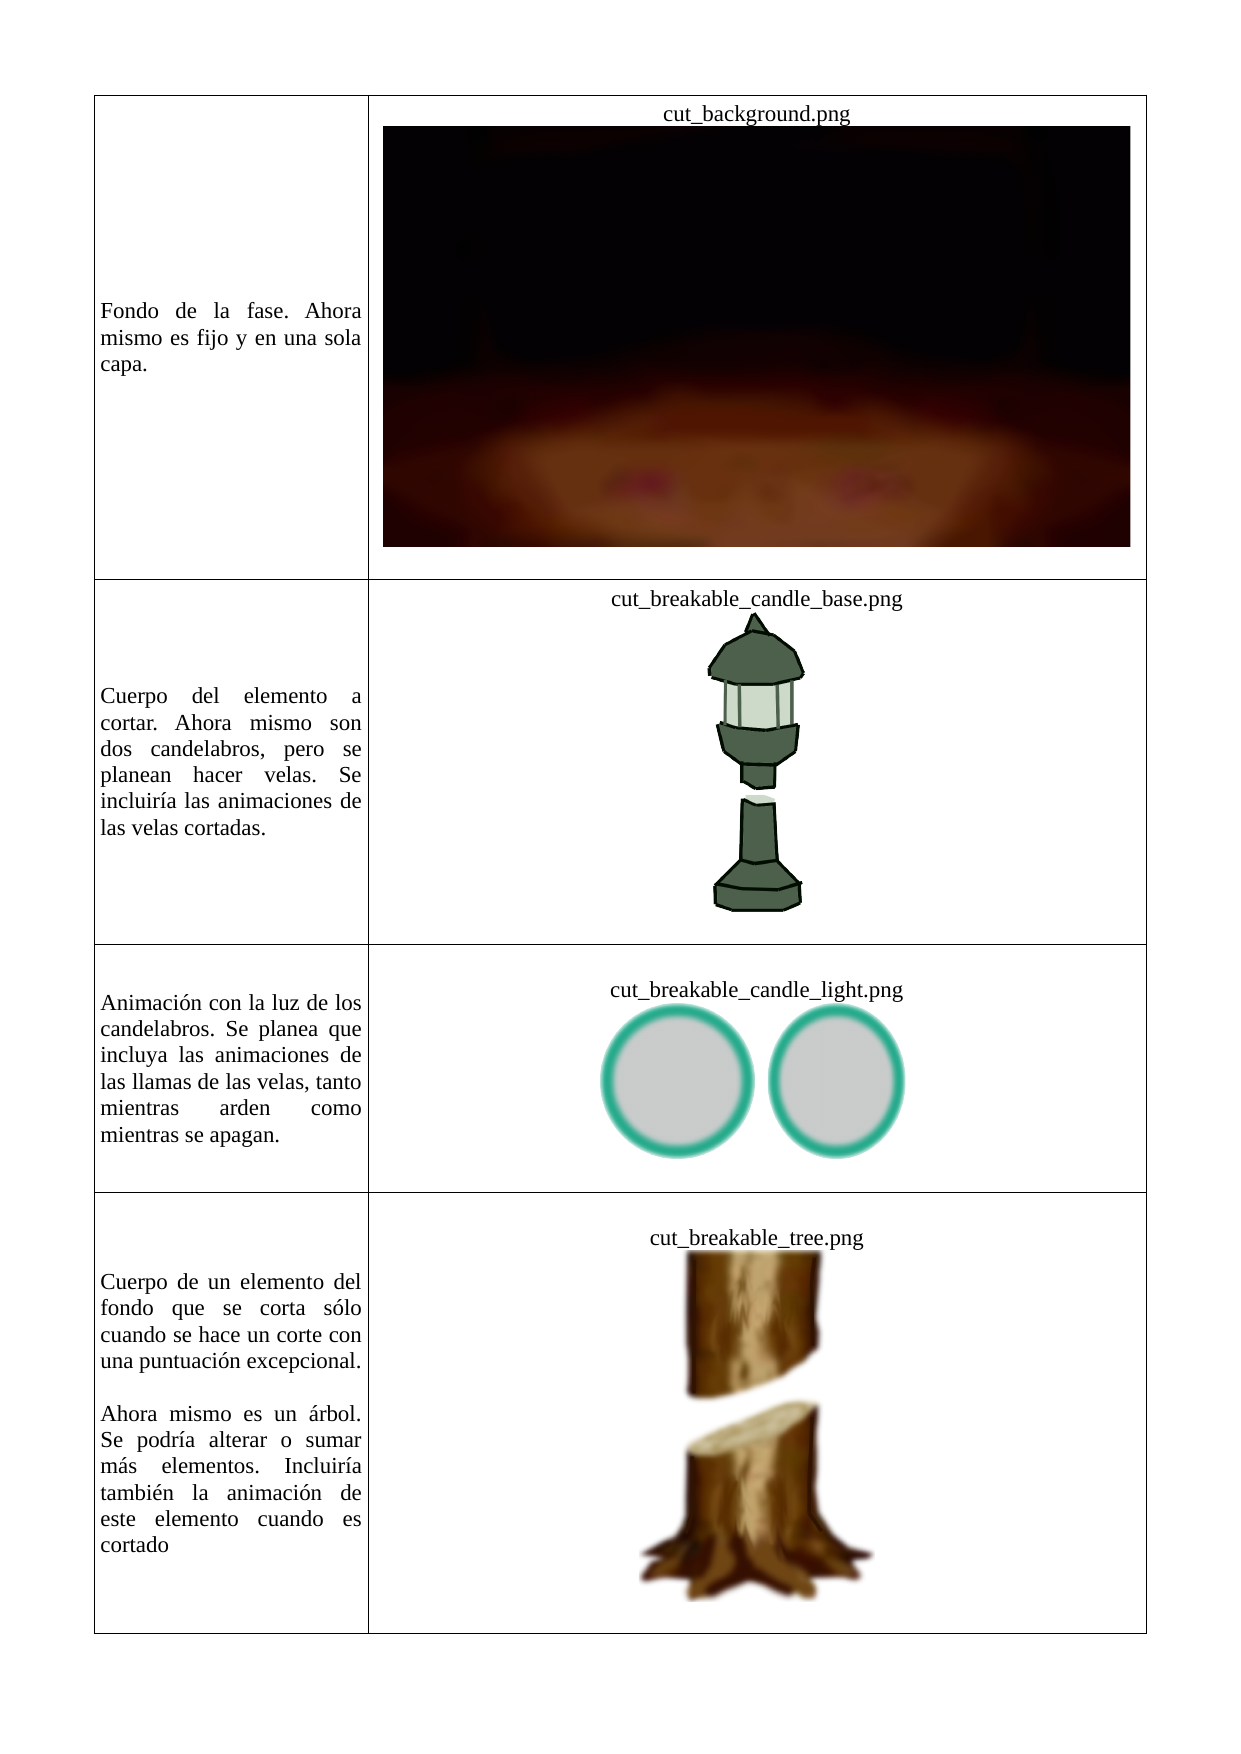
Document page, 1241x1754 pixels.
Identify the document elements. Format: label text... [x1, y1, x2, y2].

picture [383, 126, 1131, 547]
table_cell Animación con la luz de los candelabros. Se planea que incluya las animaciones de las llamas de las velas, tanto mientras arden como mientras se apagan. [95, 945, 368, 1192]
table_cell Cuerpo del elemento a cortar. Ahora mismo son dos candelabros, pero se planean hacer velas. Se incluiría las animaciones de las velas cortadas. [95, 580, 368, 943]
picture [598, 1002, 916, 1161]
table_cell cut_breakable_tree.png [369, 1193, 1146, 1633]
picture [702, 611, 811, 912]
table_cell cut_breakable_candle_light.png [369, 945, 1146, 1192]
table_cell cut_background.png [369, 96, 1146, 579]
table_cell Fondo de la fase. Ahora mismo es fijo y en una sola capa. [95, 96, 368, 579]
table_cell Cuerpo de un elemento del fondo que se corta sólo cuando se hace un corte con una puntuación excepcional. Ahora mismo es un árbol. Se podría alterar o sumar más elementos. Incluiría también la animación de este elemento cuando es cortado [95, 1193, 368, 1633]
table_cell cut_breakable_candle_base.png [369, 580, 1146, 943]
picture [638, 1250, 875, 1602]
